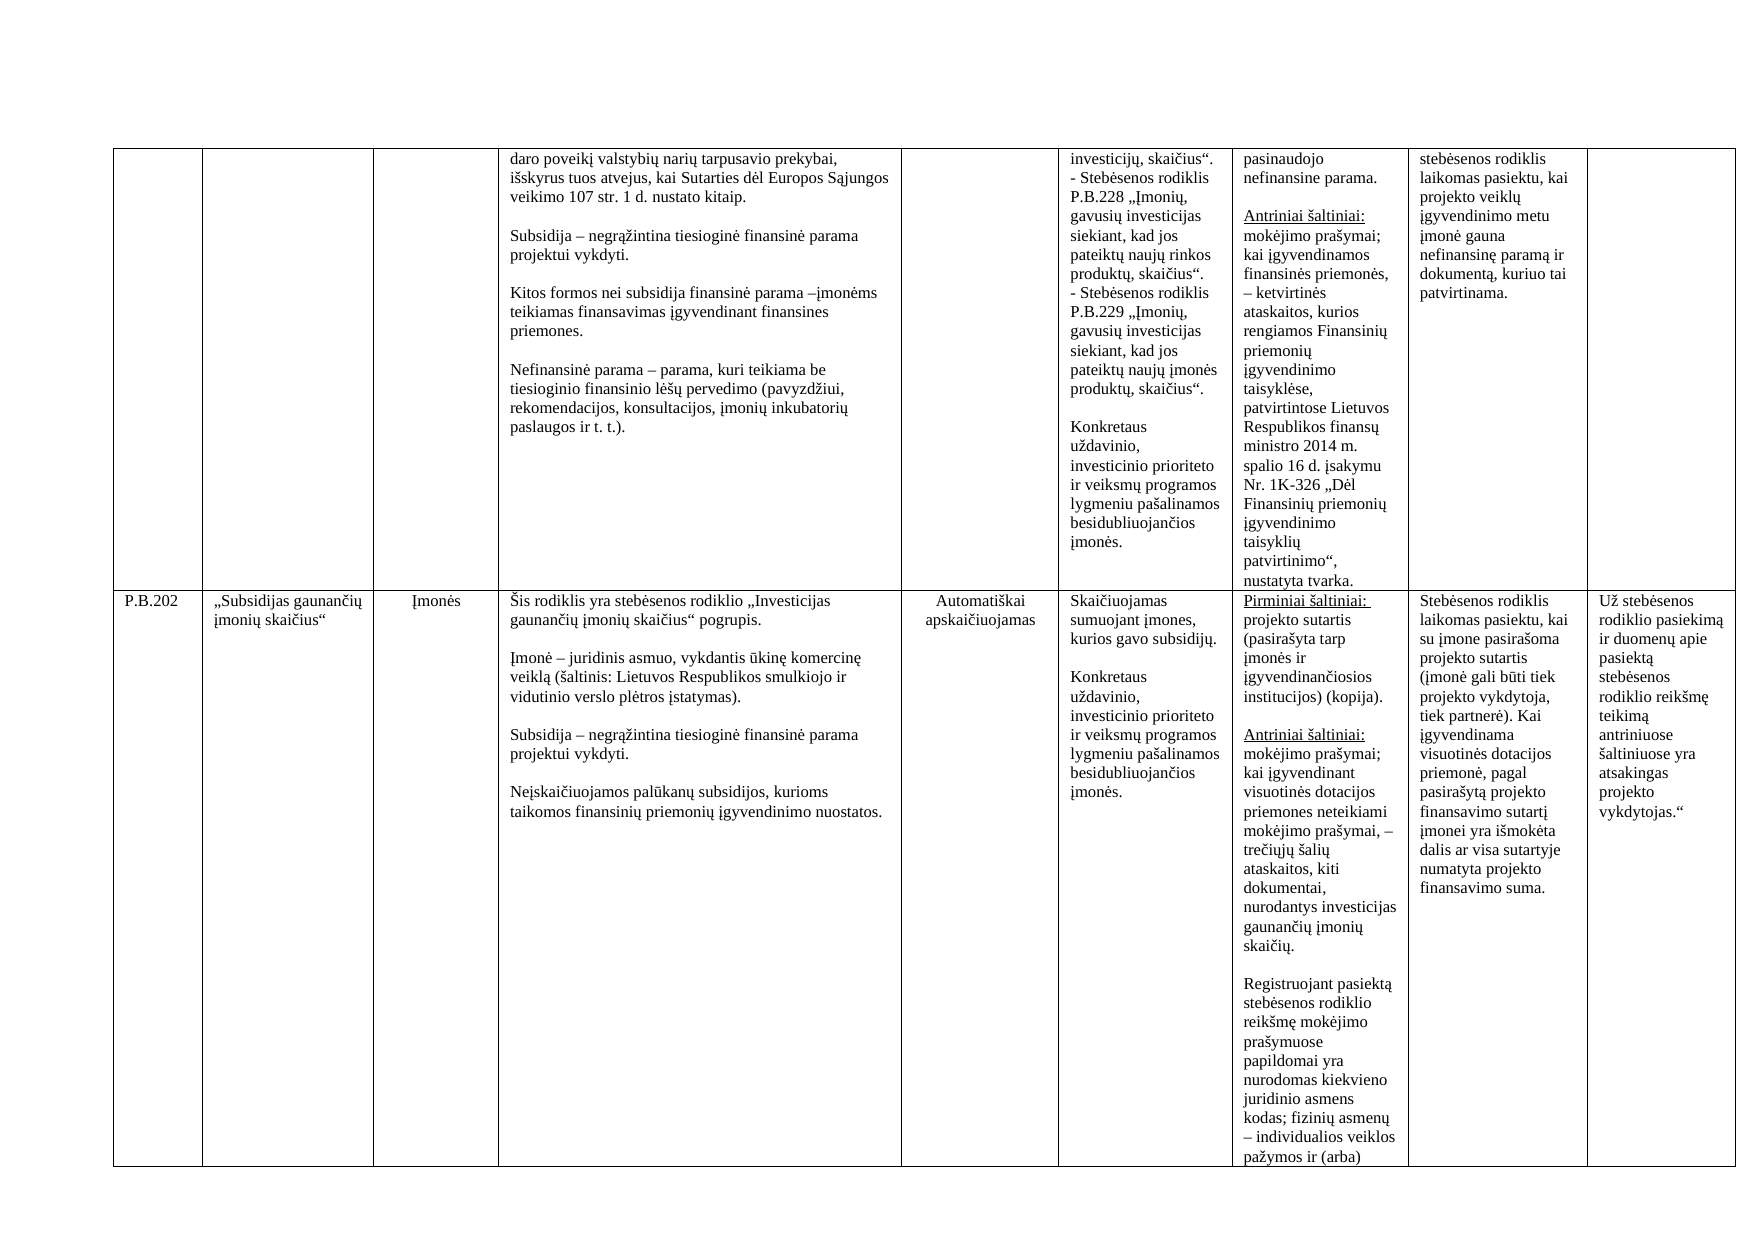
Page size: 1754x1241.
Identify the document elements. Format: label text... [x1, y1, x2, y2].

table_cell [114, 149, 202, 589]
table_cell Skaičiuojamas sumuojant įmones, kurios gavo subsidijų. Konkretaus uždavinio, investicinio prioriteto ir veiksmų programos lygmeniu pašalinamos besidubliuojančios įmonės. [1059, 591, 1232, 1166]
table_cell Stebėsenos rodiklis laikomas pasiektu, kai su įmone pasirašoma projekto sutartis (įmonė gali būti tiek projekto vykdytoja, tiek partnerė). Kai įgyvendinama visuotinės dotacijos priemonė, pagal pasirašytą projekto finansavimo sutartį įmonei yra išmokėta dalis ar visa sutartyje numatyta projekto finansavimo suma. [1409, 591, 1587, 1166]
table_cell Automatiškai apskaičiuojamas [902, 591, 1058, 1166]
table_cell [203, 149, 373, 589]
table_cell „Subsidijas gaunančių įmonių skaičius“ [203, 591, 373, 1166]
table_cell Už stebėsenos rodiklio pasiekimą ir duomenų apie pasiektą stebėsenos rodiklio reikšmę teikimą antriniuose šaltiniuose yra atsakingas projekto vykdytojas.“ [1588, 591, 1735, 1166]
table_cell Šis rodiklis yra stebėsenos rodiklio „Investicijas gaunančių įmonių skaičius“ pogrupis. Įmonė – juridinis asmuo, vykdantis ūkinę komercinę veiklą (šaltinis: Lietuvos Respublikos smulkiojo ir vidutinio verslo plėtros įstatymas). Subsidija – negrąžintina tiesioginė finansinė parama projektui vykdyti. Neįskaičiuojamos palūkanų subsidijos, kurioms taikomos finansinių priemonių įgyvendinimo nuostatos. [499, 591, 901, 1166]
table_cell investicijų, skaičius“. - Stebėsenos rodiklis P.B.228 „Įmonių, gavusių investicijas siekiant, kad jos pateiktų naujų rinkos produktų, skaičius“. - Stebėsenos rodiklis P.B.229 „Įmonių, gavusių investicijas siekiant, kad jos pateiktų naujų įmonės produktų, skaičius“. Konkretaus uždavinio, investicinio prioriteto ir veiksmų programos lygmeniu pašalinamos besidubliuojančios įmonės. [1059, 149, 1232, 589]
table_cell [374, 149, 498, 589]
table_cell [902, 149, 1058, 589]
table_cell daro poveikį valstybių narių tarpusavio prekybai, išskyrus tuos atvejus, kai Sutarties dėl Europos Sąjungos veikimo 107 str. 1 d. nustato kitaip. Subsidija – negrąžintina tiesioginė finansinė parama projektui vykdyti. Kitos formos nei subsidija finansinė parama –įmonėms teikiamas finansavimas įgyvendinant finansines priemones. Nefinansinė parama – parama, kuri teikiama be tiesioginio finansinio lėšų pervedimo (pavyzdžiui, rekomendacijos, konsultacijos, įmonių inkubatorių paslaugos ir t. t.). [499, 149, 901, 589]
table_cell [1588, 149, 1735, 589]
table_cell Įmonės [374, 591, 498, 1166]
table_cell stebėsenos rodiklis laikomas pasiektu, kai projekto veiklų įgyvendinimo metu įmonė gauna nefinansinę paramą ir dokumentą, kuriuo tai patvirtinama. [1409, 149, 1587, 589]
table_cell pasinaudojo nefinansine parama. Antriniai šaltiniai: mokėjimo prašymai; kai įgyvendinamos finansinės priemonės, – ketvirtinės ataskaitos, kurios rengiamos Finansinių priemonių įgyvendinimo taisyklėse, patvirtintose Lietuvos Respublikos finansų ministro 2014 m. spalio 16 d. įsakymu Nr. 1K-326 „Dėl Finansinių priemonių įgyvendinimo taisyklių patvirtinimo“, nustatyta tvarka. [1233, 149, 1408, 589]
table_cell Pirminiai šaltiniai: projekto sutartis (pasirašyta tarp įmonės ir įgyvendinančiosios institucijos) (kopija). Antriniai šaltiniai: mokėjimo prašymai; kai įgyvendinant visuotinės dotacijos priemones neteikiami mokėjimo prašymai, – trečiųjų šalių ataskaitos, kiti dokumentai, nurodantys investicijas gaunančių įmonių skaičių. Registruojant pasiektą stebėsenos rodiklio reikšmę mokėjimo prašymuose papildomai yra nurodomas kiekvieno juridinio asmens kodas; fizinių asmenų – individualios veiklos pažymos ir (arba) [1233, 591, 1408, 1166]
table_cell P.B.202 [114, 591, 202, 1166]
